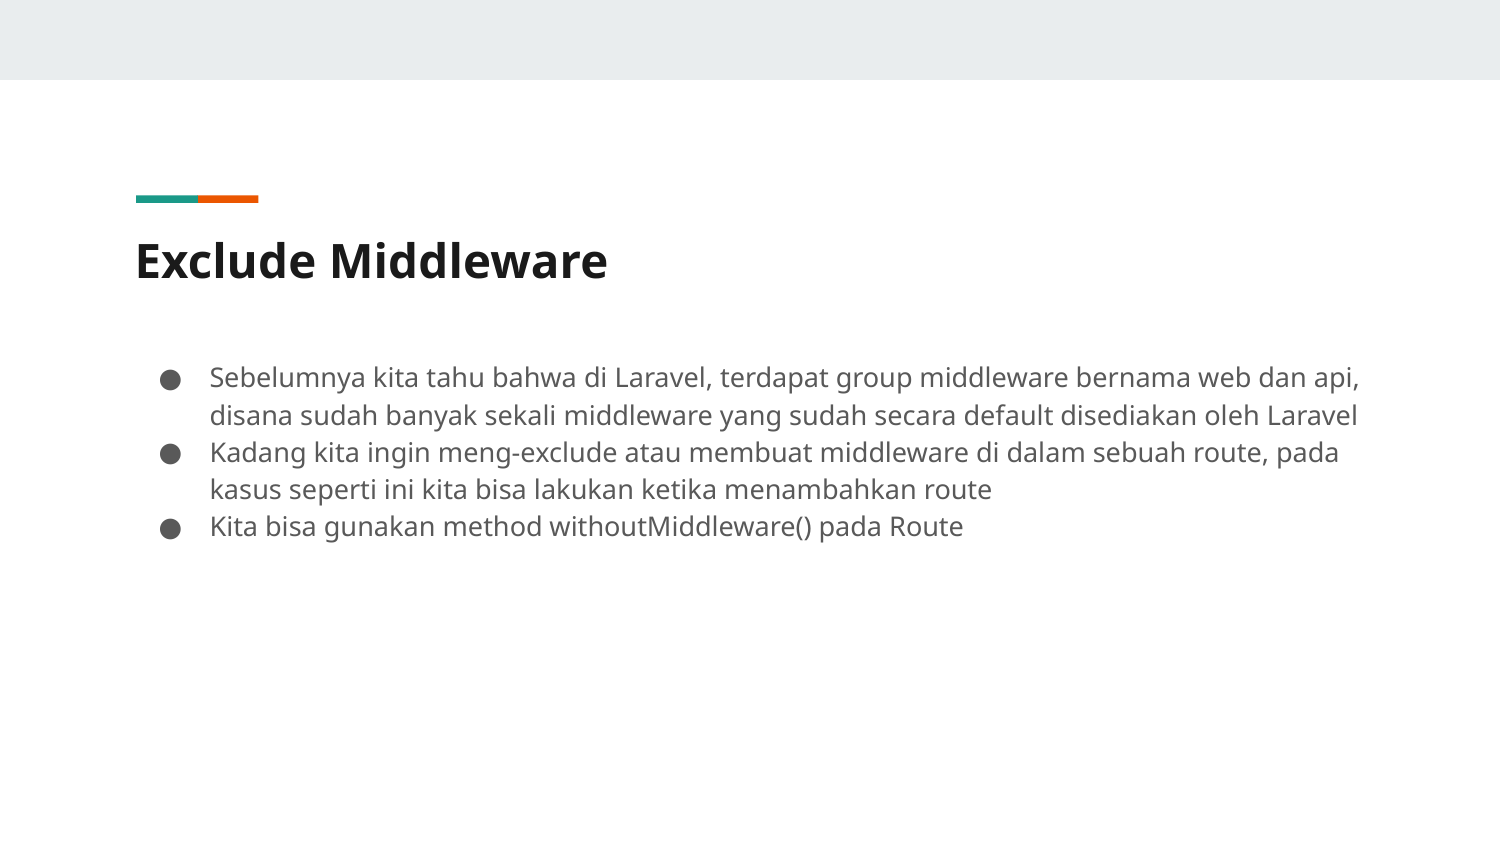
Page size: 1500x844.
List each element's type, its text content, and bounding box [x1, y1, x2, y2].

title Exclude Middleware [119, 216, 1381, 305]
list Sebelumnya kita tahu bahwa di Laravel, terdapat group middleware bernama web dan api, disana sudah banyak sekali middleware yang sudah secara default disediakan oleh Laravel Kadang kita ingin meng-exclude atau membuat middleware di dalam sebuah route, pada kasus seperti ini kita bisa lakukan ketika menambahkan route Kita bisa gunakan method withoutMiddleware() pada Route [119, 341, 1381, 712]
